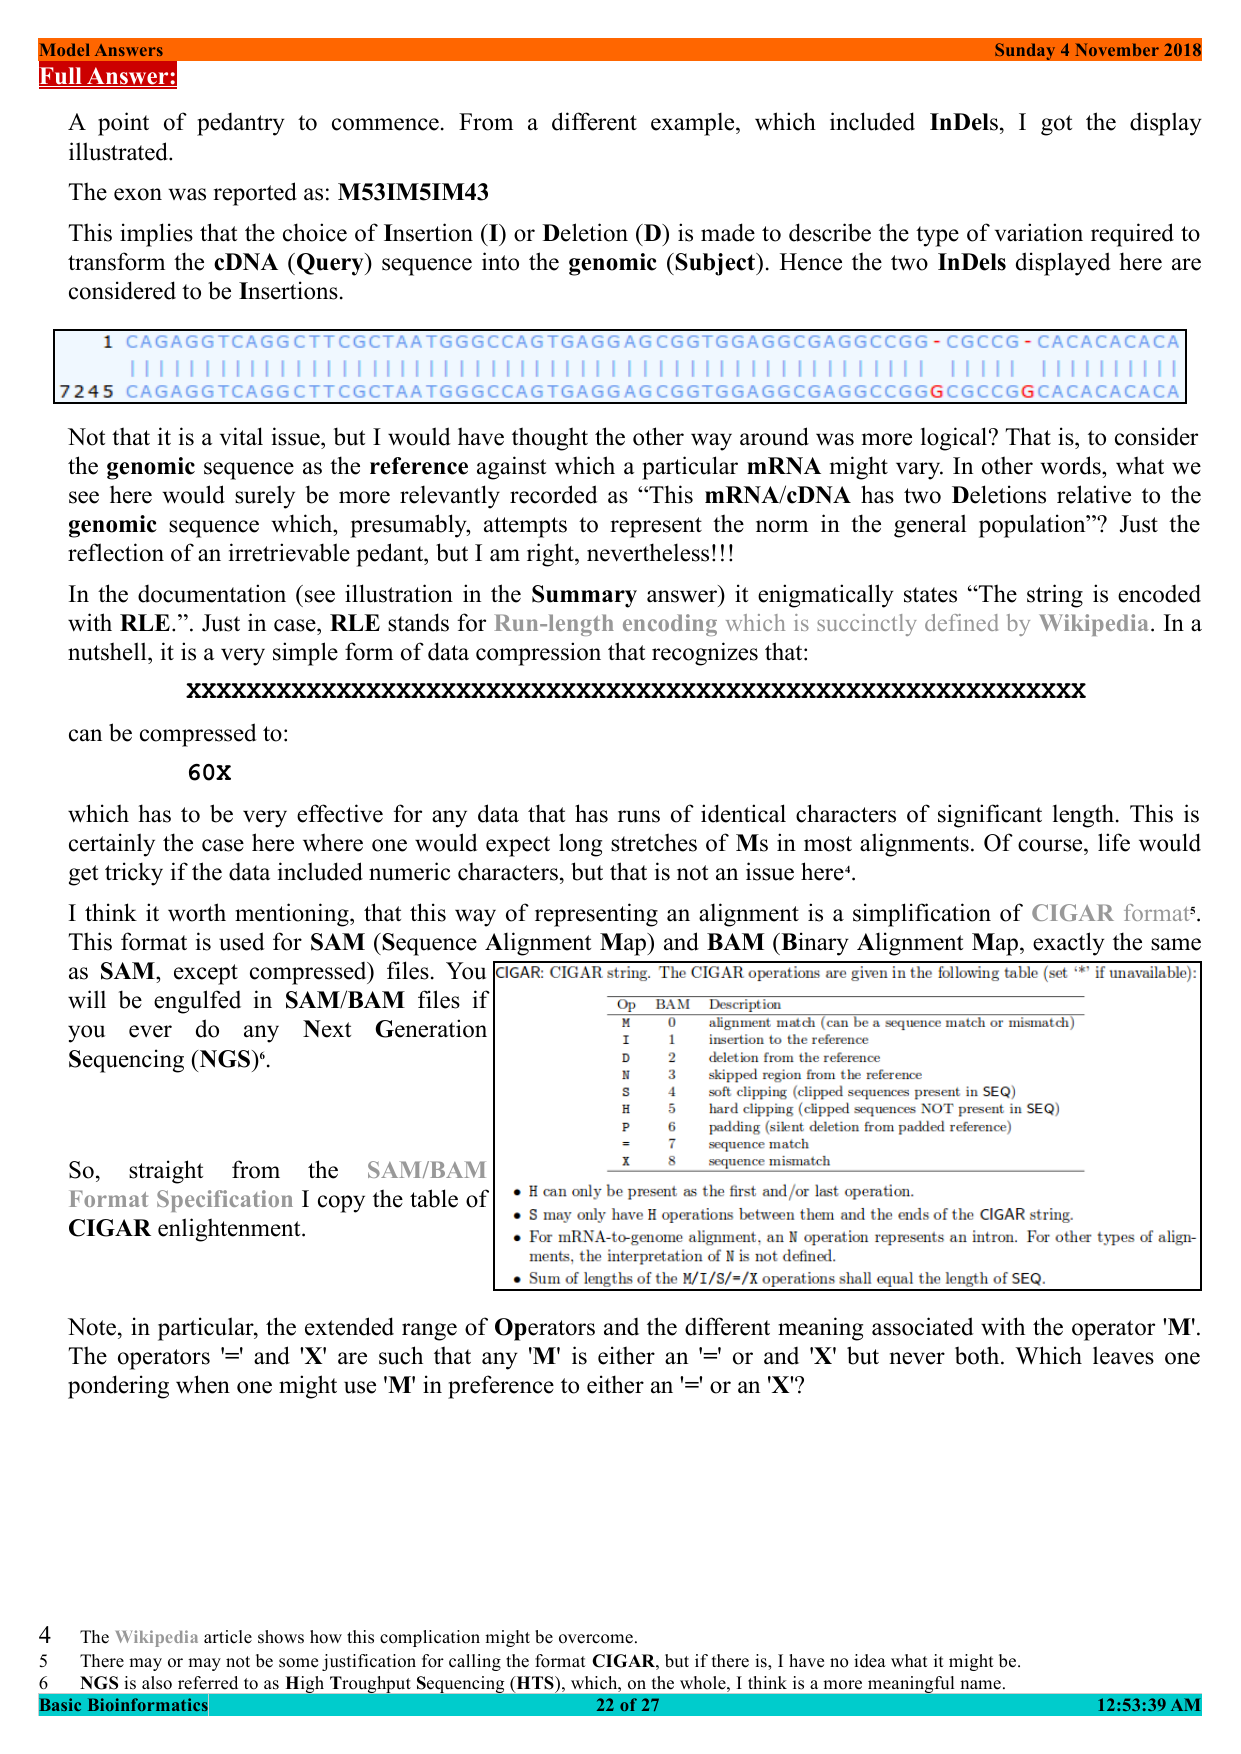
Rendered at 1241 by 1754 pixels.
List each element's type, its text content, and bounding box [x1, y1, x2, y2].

text Note, in particular, the extended range of Operators and the different meaning associated with the operator 'M'. The operators '=' and 'X' are such that any 'M' is either an '=' or and 'X' but never both. Which leaves one pondering when one might use 'M' in preference to either an '=' or an 'X'? [68, 1312, 1202, 1399]
text Not that it is a vital issue, but I would have thought the other way around was more logical? That is, to consider the genomic sequence as the reference against which a particular mRNA might vary. In other words, what we see here would surely be more relevantly recorded as “This mRNA/cDNA has two Deletions relative to the genomic sequence which, presumably, attempts to represent the norm in the general population”? Just the reflection of an irretrievable pedant, but I am right, nevertheless!!! [68, 317, 1202, 567]
text 60X [186, 759, 1202, 787]
text I think it worth mentioning, that this way of representing an alignment is a simplification of CIGAR format. This format is used for SAM (Sequence Alignment Map) and BAM (Binary Alignment Map, exactly the same as SAM, except compressed) files. You will be engulfed in SAM/BAM files if you ever do any Next Generation Sequencing (NGS). [68, 898, 1202, 1072]
text In the documentation (see illustration in the Summary answer) it enigmatically states “The string is encoded with RLE.”. Just in case, RLE stands for Run-length encoding which is succinctly defined by Wikipedia. In a nutshell, it is a very simple form of data compression that recognizes that: [68, 579, 1202, 666]
text Full Answer: [38, 61, 1202, 89]
text XXXXXXXXXXXXXXXXXXXXXXXXXXXXXXXXXXXXXXXXXXXXXXXXXXXXXXXXXXXX [186, 678, 1202, 706]
text which has to be very effective for any data that has runs of identical characters of significant length. This is certainly the case here where one would expect long stretches of Ms in most alignments. Of course, life would get tricky if the data included numeric characters, but that is not an issue here. [68, 799, 1202, 886]
picture [495, 963, 1200, 1289]
text can be compressed to: [68, 718, 1202, 747]
text A point of pedantry to commence. From a different example, which included InDels, I got the display illustrated. [68, 107, 1202, 165]
text So, straight from the SAM/BAM Format Specification I copy the table of CIGAR enlightenment. [68, 1155, 493, 1242]
text There may or may not be some justification for calling the format CIGAR, but if there is, I have no idea what it might be. [38, 1649, 1202, 1671]
picture [55, 331, 1185, 402]
text The Wikipedia article shows how this complication might be overcome. [38, 1620, 1202, 1649]
text The exon was reported as: M53IM5IM43 [68, 177, 1202, 206]
text NGS is also referred to as High Troughput Sequencing (HTS), which, on the whole, I think is a more meaningful name. [38, 1671, 1202, 1693]
text This implies that the choice of Insertion (I) or Deletion (D) is made to describe the type of variation required to transform the cDNA (Query) sequence into the genomic (Subject). Hence the two InDels displayed here are considered to be Insertions. [68, 218, 1202, 305]
